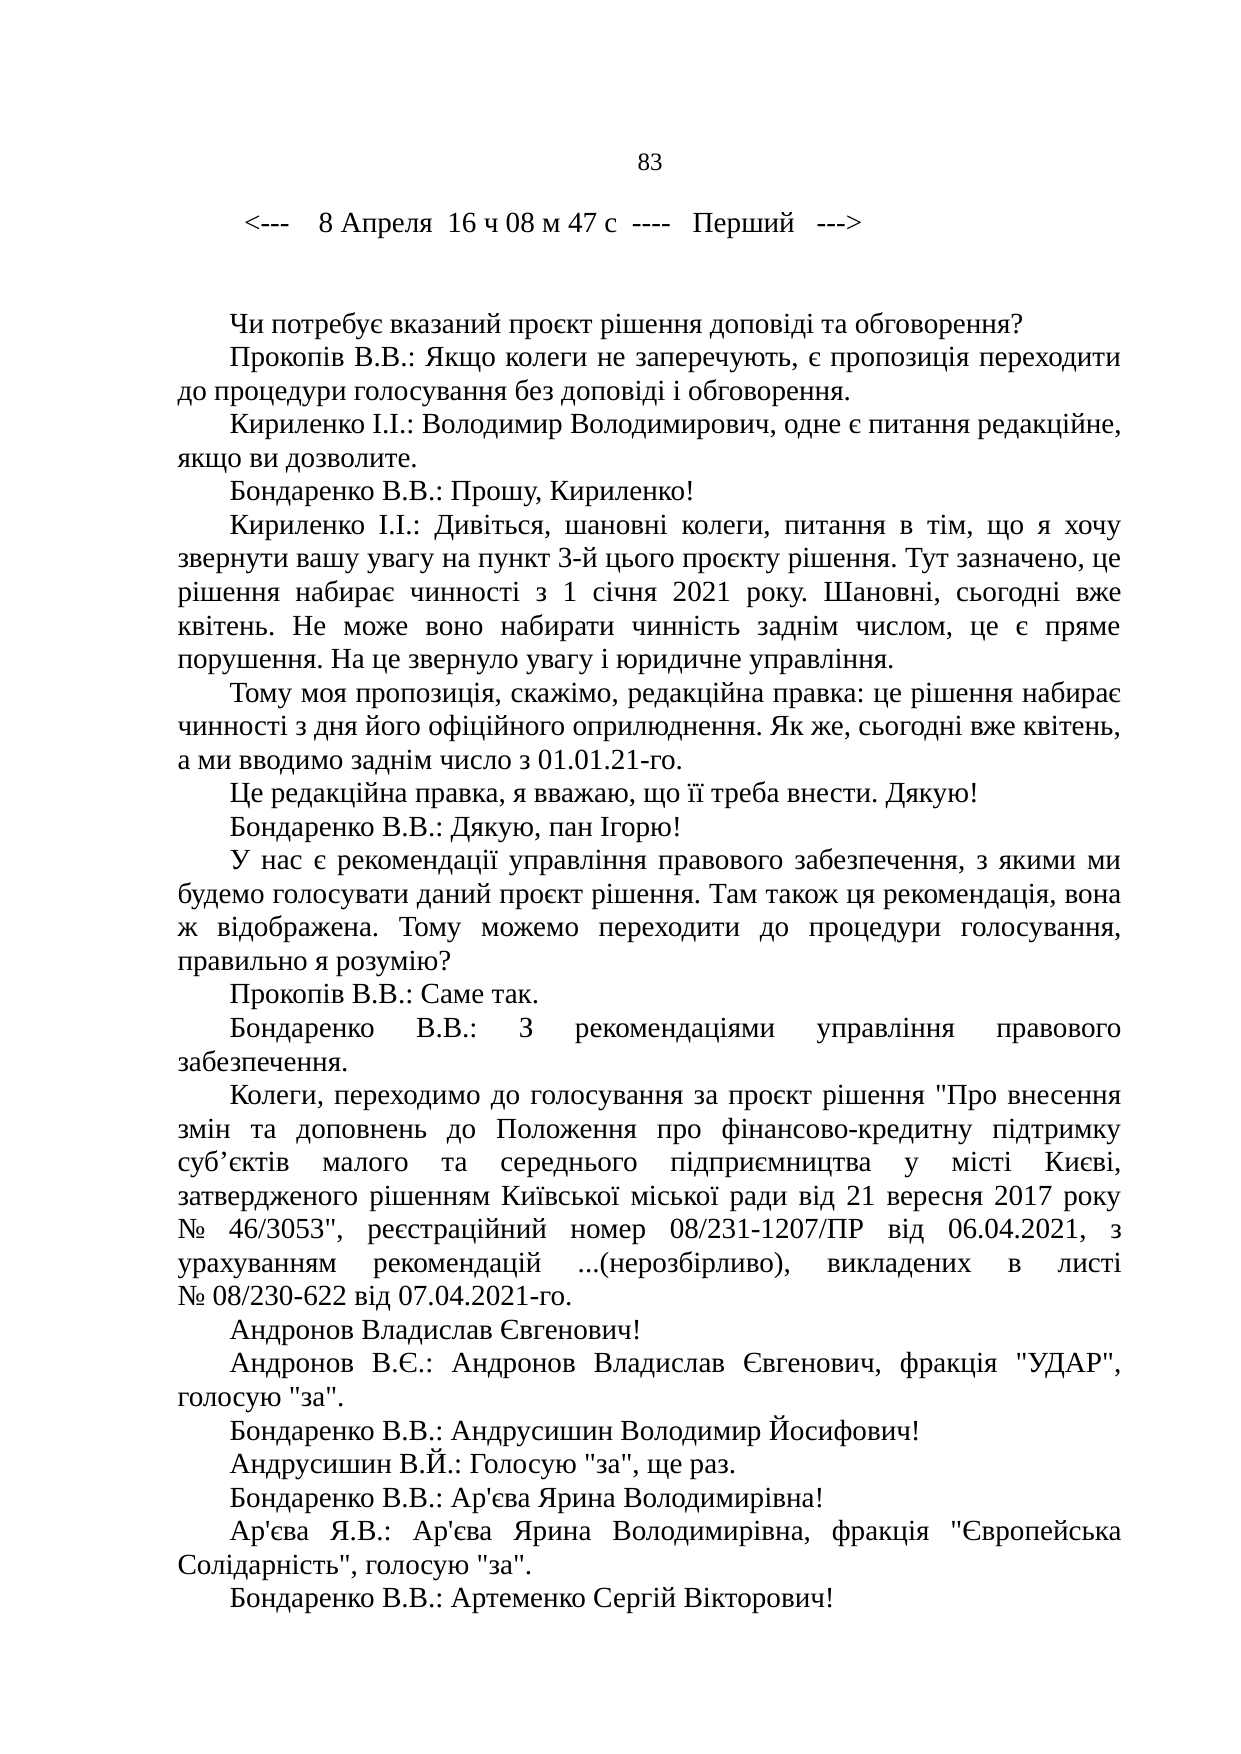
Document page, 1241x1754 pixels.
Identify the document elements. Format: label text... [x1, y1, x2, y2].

text Це редакційна правка, я вважаю, що її треба внести. Дякую! [177, 775, 1122, 809]
text Чи потребує вказаний проєкт рішення доповіді та обговорення? [177, 306, 1122, 339]
text <--- 8 Апреля 16 ч 08 м 47 с ---- Перший ---> [177, 205, 1122, 239]
text Бондаренко В.В.: Прошу, Кириленко! [177, 473, 1122, 507]
text Кириленко І.І.: Дивіться, шановні колеги, питання в тім, що я хочу звернути вашу увагу на пункт 3-й цього проєкту рішення. Тут зазначено, це рішення набирає чинності з 1 січня 2021 року. Шановні, сьогодні вже квітень. Не може воно набирати чинність заднім числом, це є пряме порушення. На це звернуло увагу і юридичне управління. [177, 507, 1122, 675]
text Колеги, переходимо до голосування за проєкт рішення "Про внесення змін та доповнень до Положення про фінансово-кредитну підтримку суб’єктів малого та середнього підприємництва у місті Києві, затвердженого рішенням Київської міської ради від 21 вересня 2017 року № 46/3053", реєстраційний номер 08/231-1207/ПР від 06.04.2021, з урахуванням рекомендацій ...(нерозбірливо), викладених в листі № 08/230-622 від 07.04.2021-го. [177, 1077, 1122, 1312]
text Андронов В.Є.: Андронов Владислав Євгенович, фракція "УДАР", голосую "за". [177, 1346, 1122, 1413]
text Бондаренко В.В.: З рекомендаціями управління правового забезпечення. [177, 1010, 1122, 1077]
text Бондаренко В.В.: Артеменко Сергій Вікторович! [177, 1580, 1122, 1614]
text Андронов Владислав Євгенович! [177, 1312, 1122, 1346]
text Прокопів В.В.: Саме так. [177, 977, 1122, 1010]
text Бондаренко В.В.: Дякую, пан Ігорю! [177, 809, 1122, 842]
text Ар'єва Я.В.: Ар'єва Ярина Володимирівна, фракція "Європейська Солідарність", голосую "за". [177, 1513, 1122, 1580]
text У нас є рекомендації управління правового забезпечення, з якими ми будемо голосувати даний проєкт рішення. Там також ця рекомендація, вона ж відображена. Тому можемо переходити до процедури голосування, правильно я розумію? [177, 842, 1122, 977]
text Кириленко І.І.: Володимир Володимирович, одне є питання редакційне, якщо ви дозволите. [177, 406, 1122, 473]
text Тому моя пропозиція, скажімо, редакційна правка: це рішення набирає чинності з дня його офіційного оприлюднення. Як же, сьогодні вже квітень, а ми вводимо заднім число з 01.01.21-го. [177, 675, 1122, 775]
text Бондаренко В.В.: Андрусишин Володимир Йосифович! [177, 1413, 1122, 1446]
text Андрусишин В.Й.: Голосую "за", ще раз. [177, 1446, 1122, 1480]
text Бондаренко В.В.: Ар'єва Ярина Володимирівна! [177, 1480, 1122, 1513]
text Прокопів В.В.: Якщо колеги не заперечують, є пропозиція переходити до процедури голосування без доповіді і обговорення. [177, 339, 1122, 406]
